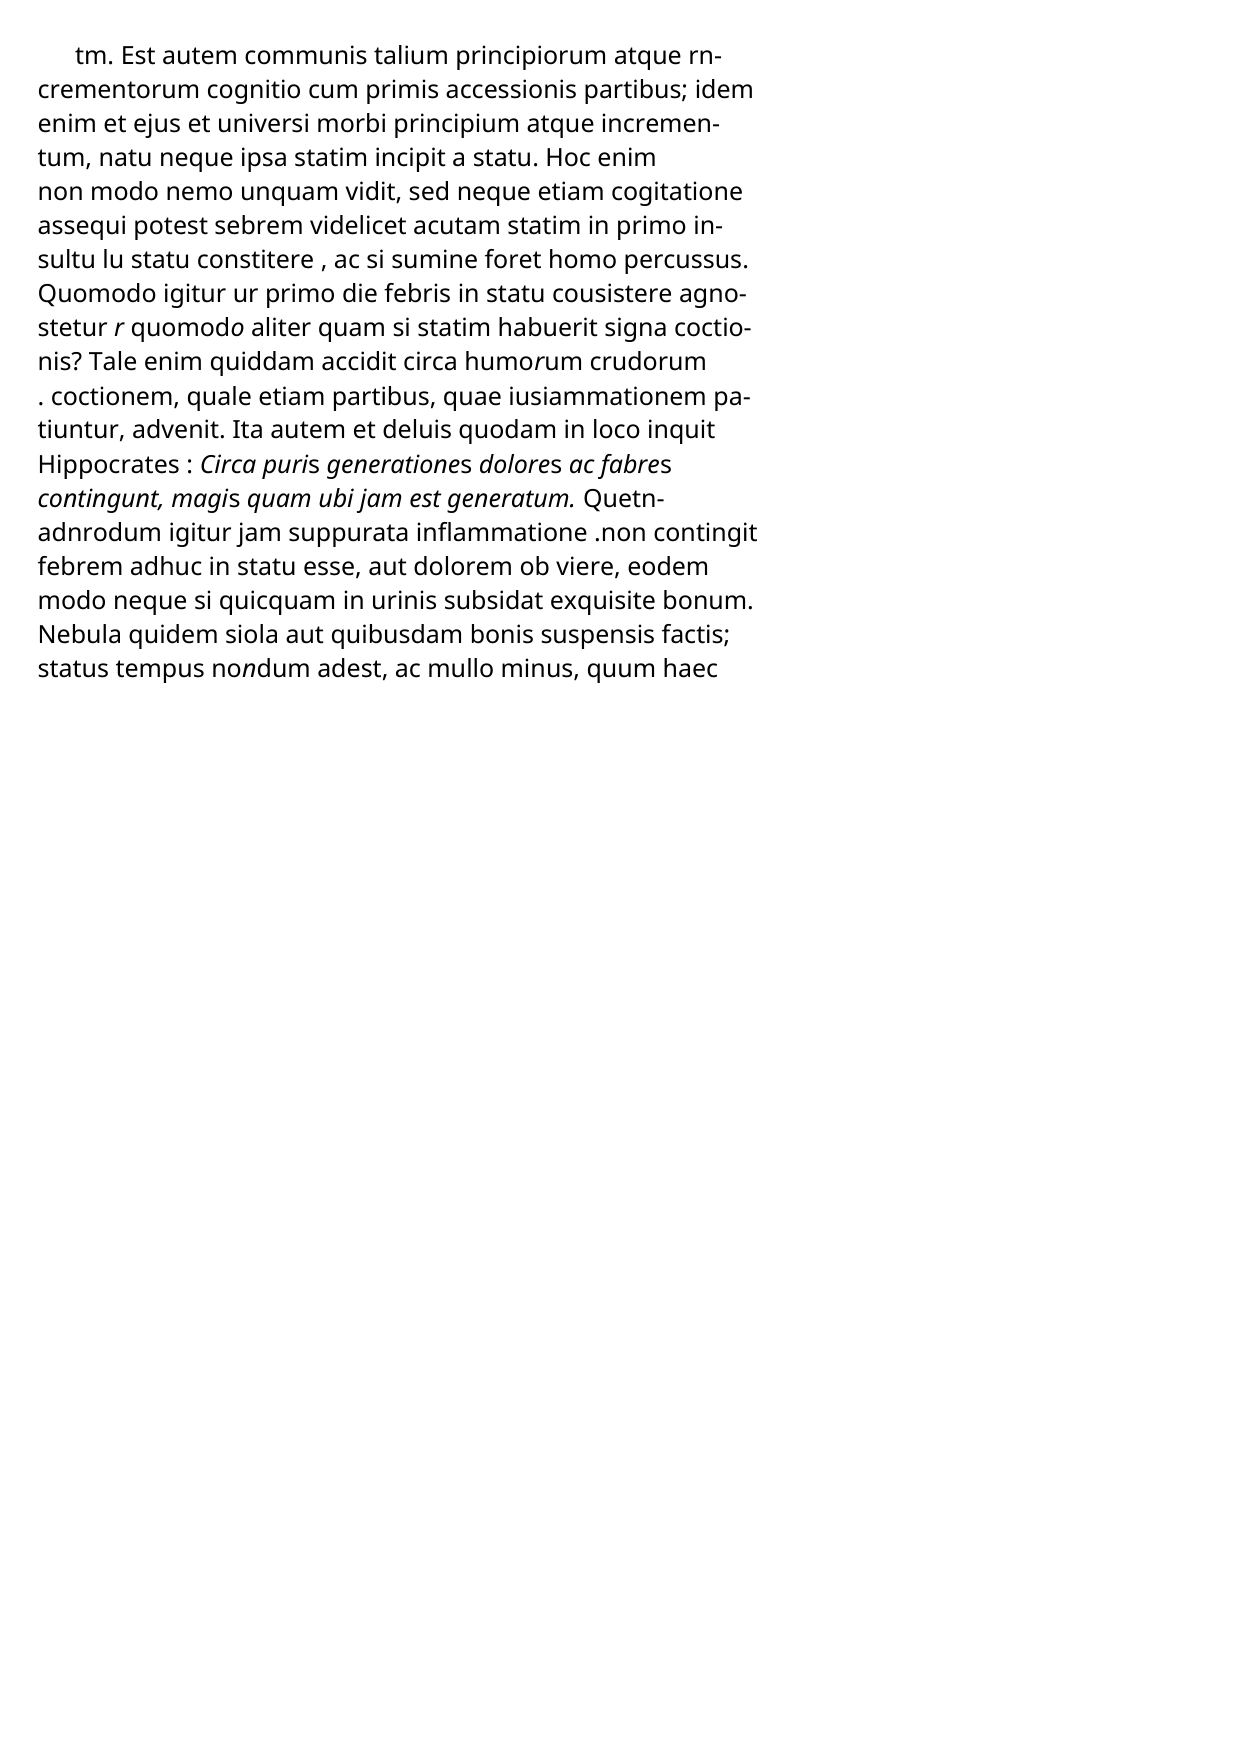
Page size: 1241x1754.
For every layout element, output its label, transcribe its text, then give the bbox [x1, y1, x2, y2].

text tm. Est autem communis talium principiorum atque rn- crementorum cognitio cum primis accessionis partibus; idem enim et ejus et universi morbi principium atque incremen- tum, natu neque ipsa statim incipit a statu. Hoc enim non modo nemo unquam vidit, sed neque etiam cogitatione assequi potest sebrem videlicet acutam statim in primo in- sultu lu statu constitere , ac si sumine foret homo percussus. Quomodo igitur ur primo die febris in statu cousistere agno- stetur r quomodo aliter quam si statim habuerit signa coctio- nis? Tale enim quiddam accidit circa humorum crudorum . coctionem, quale etiam partibus, quae iusiammationem pa- tiuntur, advenit. Ita autem et deluis quodam in loco inquit Hippocrates : Circa puris generationes dolores ac fabres contingunt, magis quam ubi jam est generatum. Quetn- adnrodum igitur jam suppurata inflammatione .non contingit febrem adhuc in statu esse, aut dolorem ob viere, eodem modo neque si quicquam in urinis subsidat exquisite bonum. Nebula quidem siola aut quibusdam bonis suspensis factis; status tempus nondum adest, ac mullo minus, quum haec [37, 37, 1203, 685]
